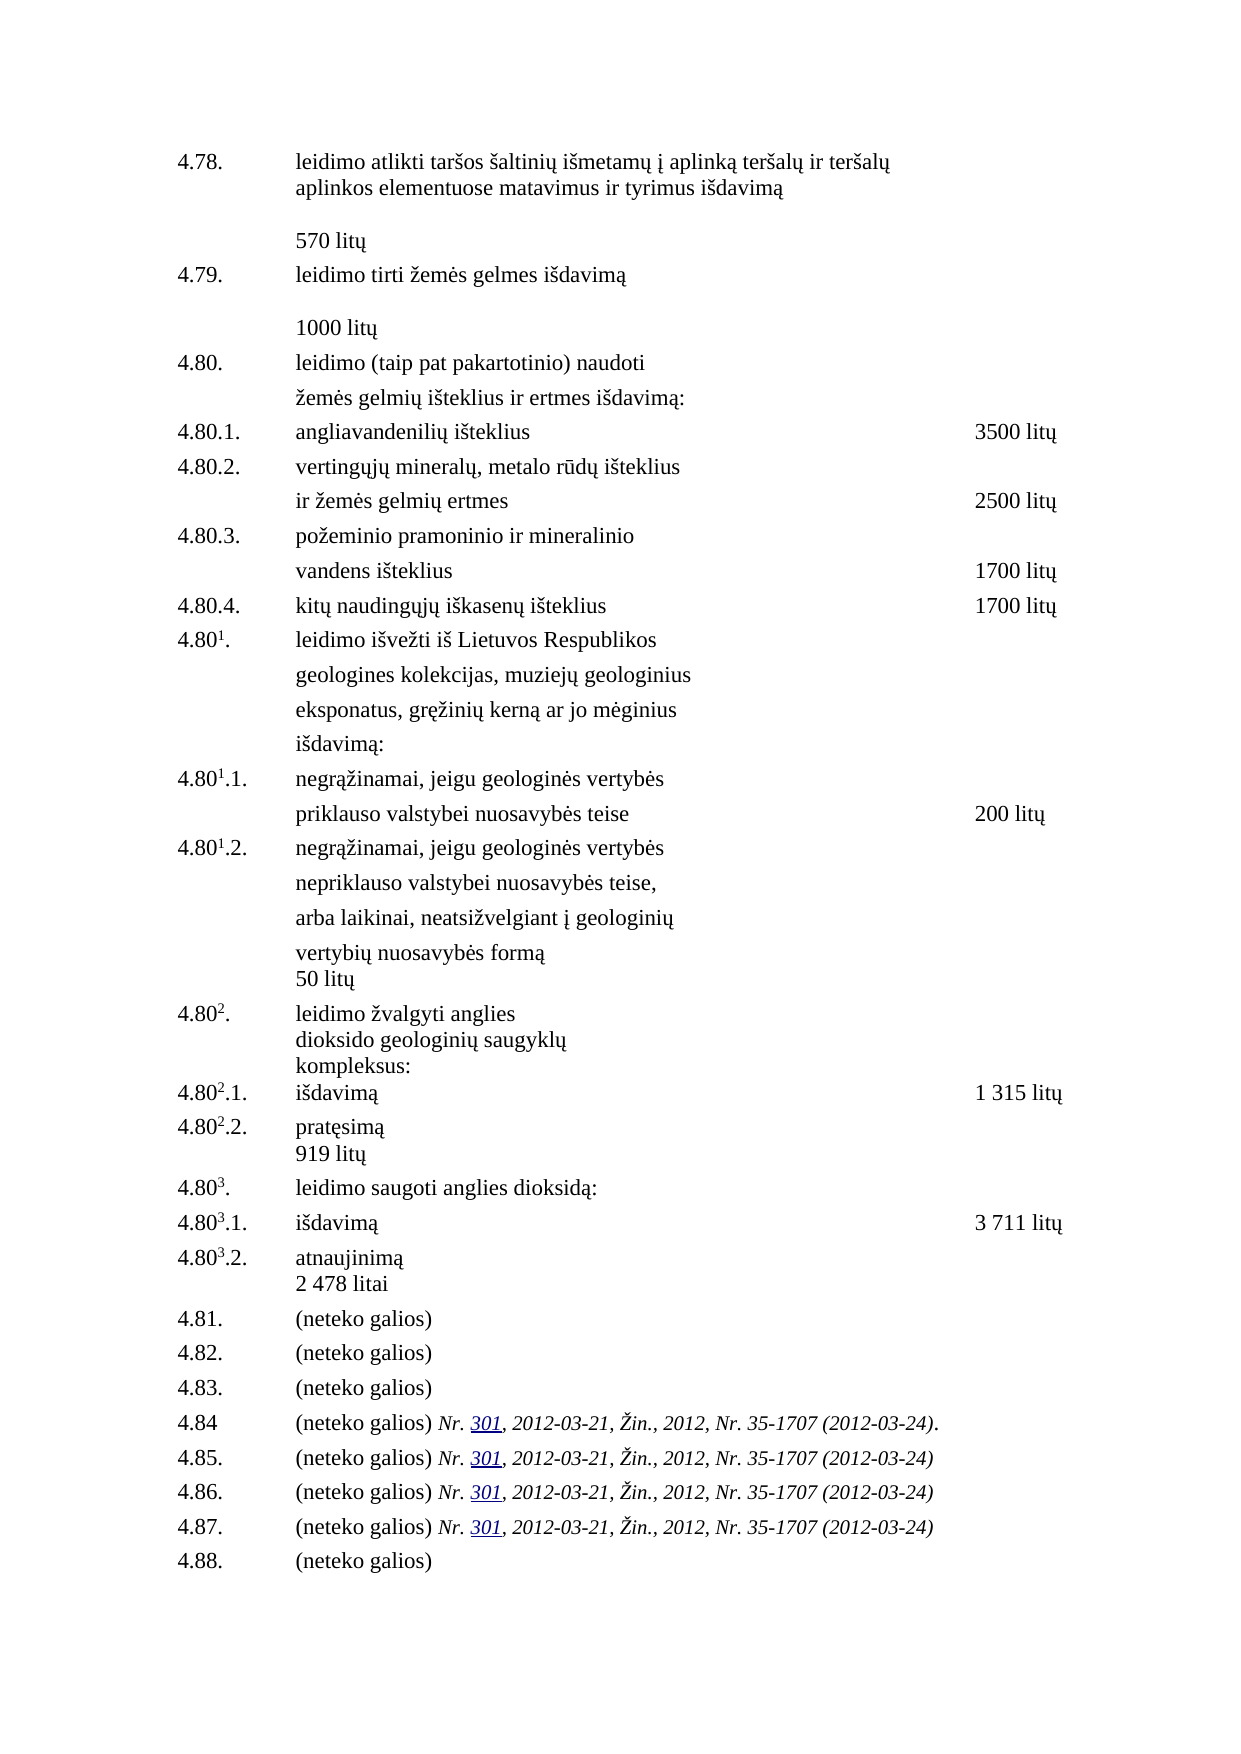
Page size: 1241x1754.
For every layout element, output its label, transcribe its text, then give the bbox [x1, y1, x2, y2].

text 4.81. (neteko galios) [177, 1305, 945, 1331]
text 4.801. leidimo išvežti iš Lietuvos Respublikos [177, 626, 1122, 653]
text 4.87. (neteko galios) Nr. 301, 2012-03-21, Žin., 2012, Nr. 35-1707 (2012-03-24) [177, 1513, 945, 1539]
text nepriklauso valstybei nuosavybės teise, [177, 869, 1122, 896]
text 4.82. (neteko galios) [177, 1339, 945, 1366]
text ir žemės gelmių ertmes 2500 litų [177, 488, 1122, 514]
text 4.83. (neteko galios) [177, 1374, 945, 1401]
text dioksido geologinių saugyklų [177, 1026, 1122, 1052]
text vertybių nuosavybės formą 50 litų [177, 938, 945, 991]
text 4.802. leidimo žvalgyti anglies [177, 999, 1122, 1026]
text priklauso valstybei nuosavybės teise 200 litų [177, 800, 1122, 826]
text vandens išteklius 1700 litų [177, 557, 1122, 583]
text 4.80.4. kitų naudingųjų iškasenų išteklius 1700 litų [177, 592, 1122, 618]
text 4.85. (neteko galios) Nr. 301, 2012-03-21, Žin., 2012, Nr. 35-1707 (2012-03-24) [177, 1443, 945, 1470]
text 4.80.3. požeminio pramoninio ir mineralinio [177, 522, 1122, 549]
text 4.801.1. negrąžinamai, jeigu geologinės vertybės [177, 765, 1122, 791]
text arba laikinai, neatsižvelgiant į geologinių [177, 904, 1122, 930]
text išdavimą: [177, 730, 1122, 757]
text 4.80.1. angliavandenilių išteklius 3500 litų [177, 418, 1122, 444]
text 4.86. (neteko galios) Nr. 301, 2012-03-21, Žin., 2012, Nr. 35-1707 (2012-03-24) [177, 1478, 945, 1504]
text 4.88. (neteko galios) [177, 1548, 945, 1574]
text 4.79. leidimo tirti žemės gelmes išdavimą 1000 litų [177, 261, 945, 341]
text 4.80. leidimo (taip pat pakartotinio) naudoti [177, 349, 1122, 375]
text 4.803.1. išdavimą 3 711 litų [177, 1209, 1122, 1235]
text geologines kolekcijas, muziejų geologinius [177, 661, 1122, 687]
text 4.84 (neteko galios) Nr. 301, 2012-03-21, Žin., 2012, Nr. 35-1707 (2012-03-24). [177, 1409, 945, 1435]
text 4.802.1. išdavimą 1 315 litų [177, 1079, 1122, 1105]
text 4.803. leidimo saugoti anglies dioksidą: [177, 1174, 1122, 1201]
text eksponatus, gręžinių kerną ar jo mėginius [177, 696, 1122, 722]
text 4.78. leidimo atlikti taršos šaltinių išmetamų į aplinką teršalų ir teršalų aplinkos elementuose matavimus ir tyrimus išdavimą 570 litų [177, 148, 930, 253]
text 4.80.2. vertingųjų mineralų, metalo rūdų išteklius [177, 453, 1122, 479]
text 4.802.2. pratęsimą 919 litų [177, 1113, 945, 1166]
text 4.801.2. negrąžinamai, jeigu geologinės vertybės [177, 834, 1122, 861]
text žemės gelmių išteklius ir ertmes išdavimą: [177, 383, 1122, 410]
text kompleksus: [177, 1052, 1122, 1079]
text 4.803.2. atnaujinimą 2 478 litai [177, 1244, 945, 1296]
